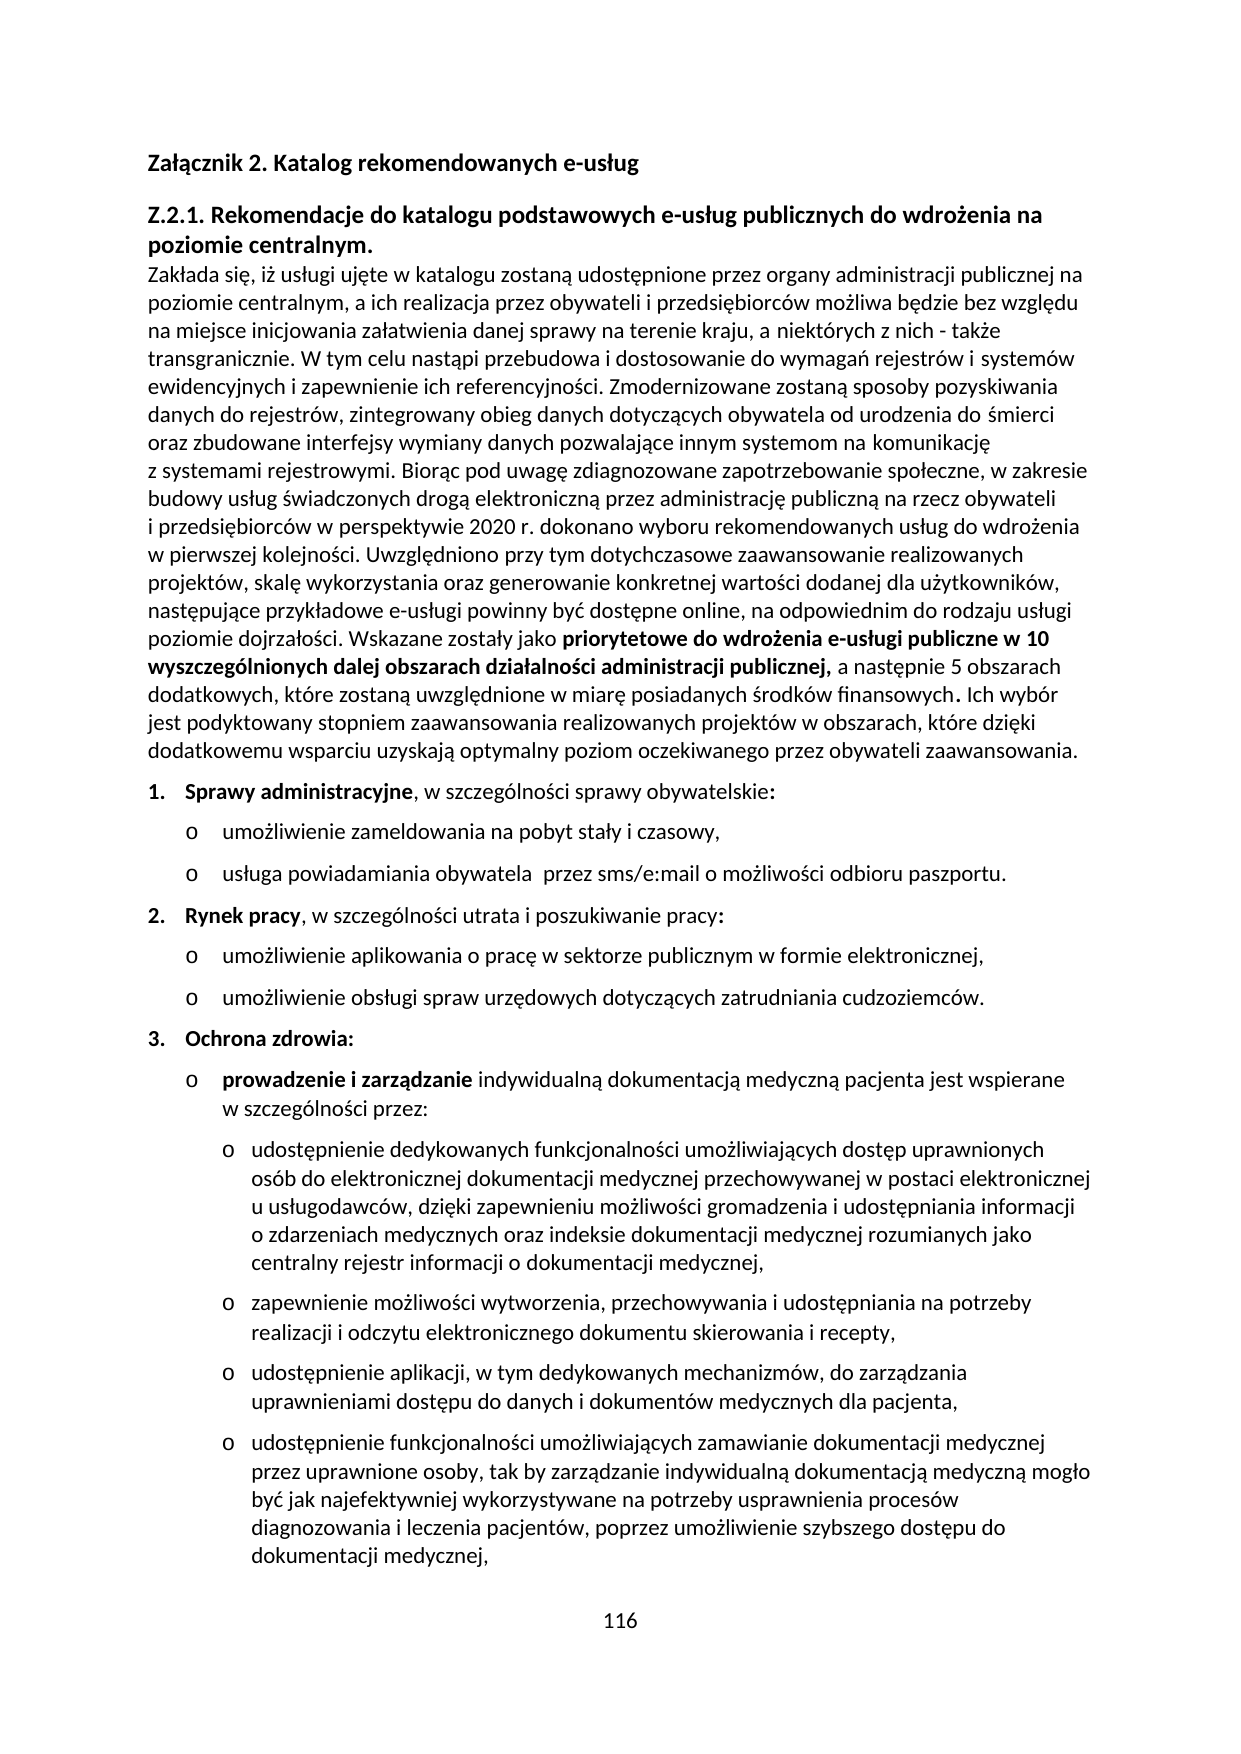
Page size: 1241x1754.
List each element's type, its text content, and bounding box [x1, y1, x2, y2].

list udostępnienie dedykowanych funkcjonalności umożliwiających dostęp uprawnionych osób do elektronicznej dokumentacji medycznej przechowywanej w postaci elektronicznej u usługodawców, dzięki zapewnieniu możliwości gromadzenia i udostępniania informacji o zdarzeniach medycznych oraz indeksie dokumentacji medycznej rozumianych jako centralny rejestr informacji o dokumentacji medycznej, [221, 1135, 1093, 1276]
list Rynek pracy, w szczególności utrata i poszukiwanie pracy: [148, 901, 1093, 929]
text Z.2.1. Rekomendacje do katalogu podstawowych e-usług publicznych do wdrożenia na poziomie centralnym. [148, 199, 1093, 260]
list Sprawy administracyjne, w szczególności sprawy obywatelskie: [148, 777, 1093, 805]
list udostępnienie funkcjonalności umożliwiających zamawianie dokumentacji medycznej przez uprawnione osoby, tak by zarządzanie indywidualną dokumentacją medyczną mogło być jak najefektywniej wykorzystywane na potrzeby usprawnienia procesów diagnozowania i leczenia pacjentów, poprzez umożliwienie szybszego dostępu do dokumentacji medycznej, [221, 1428, 1093, 1569]
list udostępnienie aplikacji, w tym dedykowanych mechanizmów, do zarządzania uprawnieniami dostępu do danych i dokumentów medycznych dla pacjenta, [221, 1358, 1093, 1415]
list zapewnienie możliwości wytworzenia, przechowywania i udostępniania na potrzeby realizacji i odczytu elektronicznego dokumentu skierowania i recepty, [221, 1288, 1093, 1346]
text Zakłada się, iż usługi ujęte w katalogu zostaną udostępnione przez organy administracji publicznej na poziomie centralnym, a ich realizacja przez obywateli i przedsiębiorców możliwa będzie bez względu na miejsce inicjowania załatwienia danej sprawy na terenie kraju, a niektórych z nich - także transgranicznie. W tym celu nastąpi przebudowa i dostosowanie do wymagań rejestrów i systemów ewidencyjnych i zapewnienie ich referencyjności. Zmodernizowane zostaną sposoby pozyskiwania danych do rejestrów, zintegrowany obieg danych dotyczących obywatela od urodzenia do śmierci oraz zbudowane interfejsy wymiany danych pozwalające innym systemom na komunikację z systemami rejestrowymi. Biorąc pod uwagę zdiagnozowane zapotrzebowanie społeczne, w zakresie budowy usług świadczonych drogą elektroniczną przez administrację publiczną na rzecz obywateli i przedsiębiorców w perspektywie 2020 r. dokonano wyboru rekomendowanych usług do wdrożenia w pierwszej kolejności. Uwzględniono przy tym dotychczasowe zaawansowanie realizowanych projektów, skalę wykorzystania oraz generowanie konkretnej wartości dodanej dla użytkowników, następujące przykładowe e-usługi powinny być dostępne online, na odpowiednim do rodzaju usługi poziomie dojrzałości. Wskazane zostały jako priorytetowe do wdrożenia e-usługi publiczne w 10 wyszczególnionych dalej obszarach działalności administracji publicznej, a następnie 5 obszarach dodatkowych, które zostaną uwzględnione w miarę posiadanych środków finansowych. Ich wybór jest podyktowany stopniem zaawansowania realizowanych projektów w obszarach, które dzięki dodatkowemu wsparciu uzyskają optymalny poziom oczekiwanego przez obywateli zaawansowania. [148, 260, 1093, 764]
list usługa powiadamiania obywatela przez sms/e:mail o możliwości odbioru paszportu. [185, 859, 1093, 888]
list prowadzenie i zarządzanie indywidualną dokumentacją medyczną pacjenta jest wspierane w szczególności przez: [185, 1065, 1093, 1122]
list umożliwienie zameldowania na pobyt stały i czasowy, [185, 817, 1093, 847]
list umożliwienie aplikowania o pracę w sektorze publicznym w formie elektronicznej, [185, 941, 1093, 970]
list umożliwienie obsługi spraw urzędowych dotyczących zatrudniania cudzoziemców. [185, 983, 1093, 1012]
text Załącznik 2. Katalog rekomendowanych e-usług [148, 148, 1093, 178]
list Ochrona zdrowia: [148, 1024, 1093, 1053]
